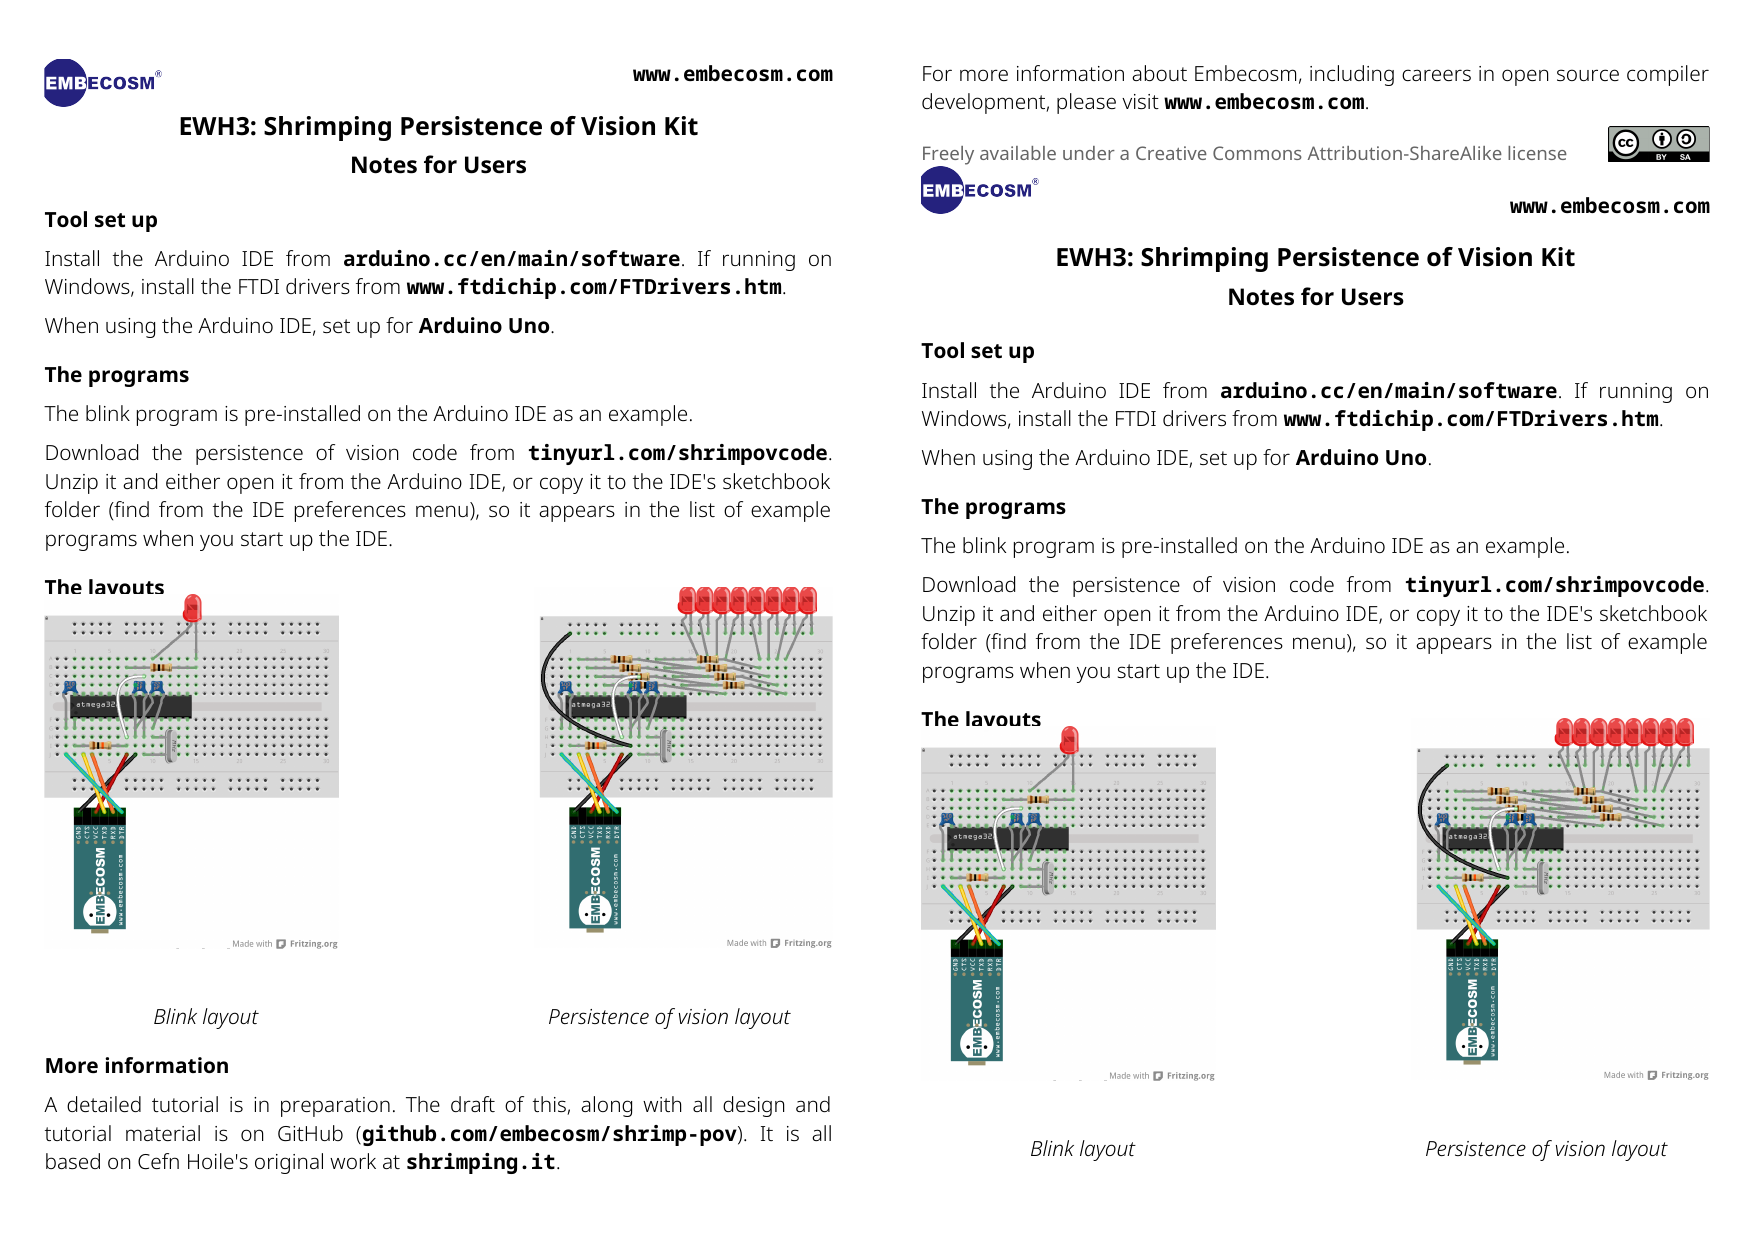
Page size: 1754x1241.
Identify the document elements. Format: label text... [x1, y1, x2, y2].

table_header Blink layout [44, 1003, 369, 1031]
subtitle The layouts [44, 573, 833, 601]
subtitle The programs [44, 360, 833, 389]
picture [921, 166, 1039, 214]
text The blink program is pre-installed on the Arduino IDE as an example. [921, 531, 1710, 560]
text When using the Arduino IDE, set up for Arduino Uno. [921, 443, 1710, 472]
text Download the persistence of vision code from tinyurl.com/shrimpovcode. Unzip it and either open it from the Arduino IDE, or copy it to the IDE's sketchbook folder (find from the IDE preferences menu), so it appears in the list of example programs when you start up the IDE. [44, 438, 833, 552]
table_header Persistence of vision layout [1385, 1135, 1710, 1163]
text Install the Arduino IDE from arduino.cc/en/main/software. If running on Windows, install the FTDI drivers from www.ftdichip.com/FTDrivers.htm. [44, 244, 833, 301]
text www.embecosm.com [921, 191, 1710, 219]
subtitle The layouts [921, 705, 1710, 733]
subtitle More information [44, 1052, 833, 1080]
text www.embecosm.com [162, 59, 833, 87]
text The blink program is pre-installed on the Arduino IDE as an example. [44, 399, 833, 428]
picture [44, 59, 162, 107]
table_header Blink layout [921, 1135, 1246, 1163]
text A detailed tutorial is in preparation. The draft of this, along with all design and tutorial material is on GitHub (github.com/embecosm/shrimp-pov). It is all based on Cefn Hoile's original work at shrimping.it. [44, 1091, 833, 1176]
title EWH3: Shrimping Persistence of Vision Kit [44, 108, 833, 142]
picture [44, 594, 339, 949]
text Notes for Users [44, 149, 833, 180]
text Download the persistence of vision code from tinyurl.com/shrimpovcode. Unzip it and either open it from the Arduino IDE, or copy it to the IDE's sketchbook folder (find from the IDE preferences menu), so it appears in the list of example programs when you start up the IDE. [921, 570, 1710, 684]
picture [921, 726, 1216, 1081]
picture [533, 587, 833, 948]
text Freely available under a Creative Commons Attribution-ShareAlike license [921, 141, 1710, 166]
picture [1608, 126, 1710, 162]
subtitle Tool set up [921, 337, 1710, 365]
subtitle The programs [921, 492, 1710, 521]
title EWH3: Shrimping Persistence of Vision Kit [921, 240, 1710, 274]
picture [1410, 718, 1710, 1080]
text Notes for Users [921, 281, 1710, 312]
text For more information about Embecosm, including careers in open source compiler development, please visit www.embecosm.com. [921, 59, 1710, 116]
table_header [369, 1003, 508, 1031]
subtitle Tool set up [44, 205, 833, 233]
text When using the Arduino IDE, set up for Arduino Uno. [44, 311, 833, 340]
text Install the Arduino IDE from arduino.cc/en/main/software. If running on Windows, install the FTDI drivers from www.ftdichip.com/FTDrivers.htm. [921, 376, 1710, 433]
table_header Persistence of vision layout [508, 1003, 833, 1031]
table_header [1246, 1135, 1385, 1163]
